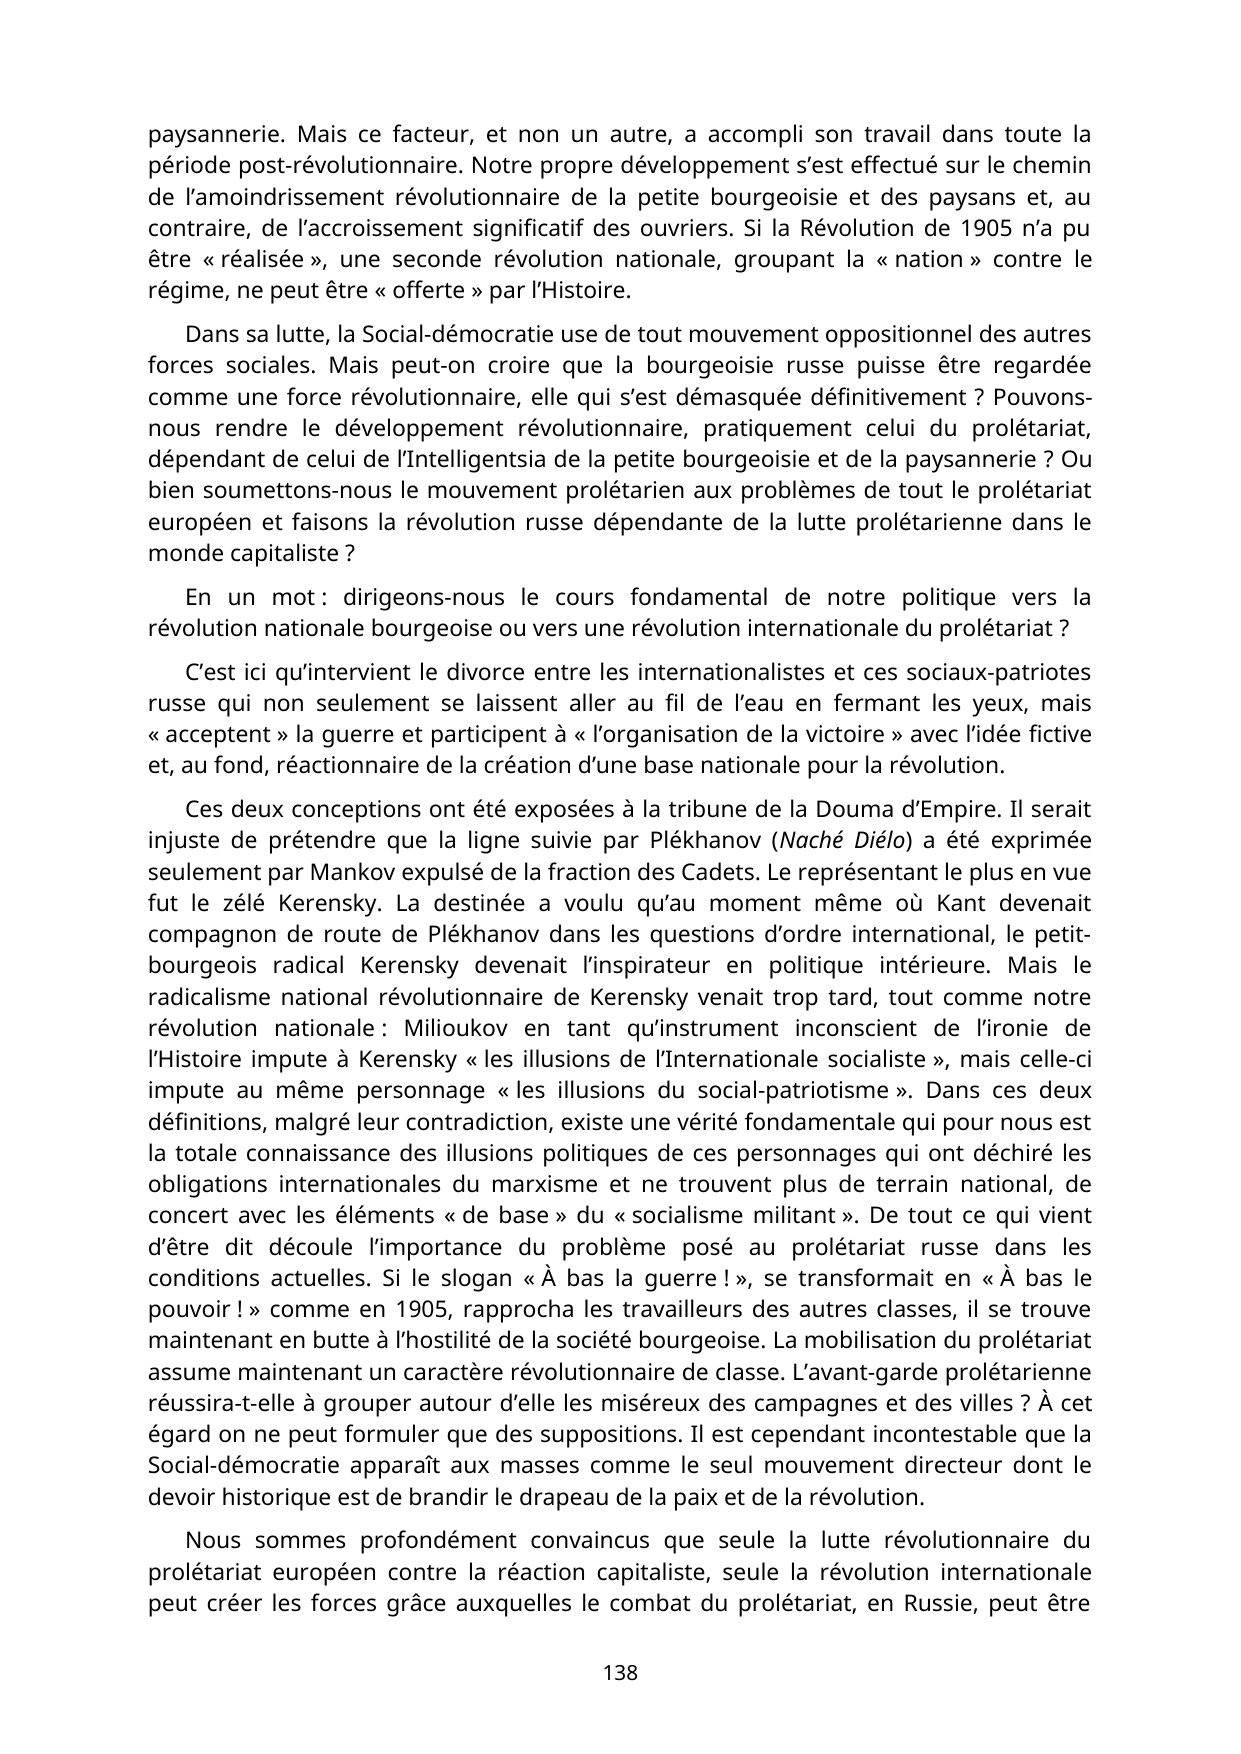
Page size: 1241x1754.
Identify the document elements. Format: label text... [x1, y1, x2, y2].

text Nous sommes profondément convaincus que seule la lutte révolutionnaire du prolétariat européen contre la réaction capitaliste, seule la révolution internationale peut créer les forces grâce auxquelles le combat du prolétariat, en Russie, peut être [148, 1524, 1093, 1618]
text En un mot : dirigeons-nous le cours fondamental de notre politique vers la révolution nationale bourgeoise ou vers une révolution internationale du prolétariat ? [148, 581, 1093, 643]
text Dans sa lutte, la Social-démocratie use de tout mouvement oppositionnel des autres forces sociales. Mais peut-on croire que la bourgeoisie russe puisse être regardée comme une force révolutionnaire, elle qui s’est démasquée définitivement ? Pouvons-nous rendre le développement révolutionnaire, pratiquement celui du prolétariat, dépendant de celui de l’Intelligentsia de la petite bourgeoisie et de la paysannerie ? Ou bien soumettons-nous le mouvement prolétarien aux problèmes de tout le prolétariat européen et faisons la révolution russe dépendante de la lutte prolétarienne dans le monde capitaliste ? [148, 318, 1093, 568]
text Ces deux conceptions ont été exposées à la tribune de la Douma d’Empire. Il serait injuste de prétendre que la ligne suivie par Plékhanov (Naché Diélo) a été exprimée seulement par Mankov expulsé de la fraction des Cadets. Le représentant le plus en vue fut le zélé Kerensky. La destinée a voulu qu’au moment même où Kant devenait compagnon de route de Plékhanov dans les questions d’ordre international, le petit-bourgeois radical Kerensky devenait l’inspirateur en politique intérieure. Mais le radicalisme national révolutionnaire de Kerensky venait trop tard, tout comme notre révolution nationale : Milioukov en tant qu’instrument inconscient de l’ironie de l’Histoire impute à Kerensky « les illusions de l’Internationale socialiste », mais celle-ci impute au même personnage « les illusions du social-patriotisme ». Dans ces deux définitions, malgré leur contradiction, existe une vérité fondamentale qui pour nous est la totale connaissance des illusions politiques de ces personnages qui ont déchiré les obligations internationales du marxisme et ne trouvent plus de terrain national, de concert avec les éléments « de base » du « socialisme militant ». De tout ce qui vient d’être dit découle l’importance du problème posé au prolétariat russe dans les conditions actuelles. Si le slogan « À bas la guerre ! », se transformait en « À bas le pouvoir ! » comme en 1905, rapprocha les travailleurs des autres classes, il se trouve maintenant en butte à l’hostilité de la société bourgeoise. La mobilisation du prolétariat assume maintenant un caractère révolutionnaire de classe. L’avant-garde prolétarienne réussira-t-elle à grouper autour d’elle les miséreux des campagnes et des villes ? À cet égard on ne peut formuler que des suppositions. Il est cependant incontestable que la Social-démocratie apparaît aux masses comme le seul mouvement directeur dont le devoir historique est de brandir le drapeau de la paix et de la révolution. [148, 793, 1093, 1512]
text paysannerie. Mais ce facteur, et non un autre, a accompli son travail dans toute la période post-révolutionnaire. Notre propre développement s’est effectué sur le chemin de l’amoindrissement révolutionnaire de la petite bourgeoisie et des paysans et, au contraire, de l’accroissement significatif des ouvriers. Si la Révolution de 1905 n’a pu être « réalisée », une seconde révolution nationale, groupant la « nation » contre le régime, ne peut être « offerte » par l’Histoire. [148, 118, 1093, 306]
text C’est ici qu’intervient le divorce entre les internationalistes et ces sociaux-patriotes russe qui non seulement se laissent aller au fil de l’eau en fermant les yeux, mais « acceptent » la guerre et participent à « l’organisation de la victoire » avec l’idée fictive et, au fond, réactionnaire de la création d’une base nationale pour la révolution. [148, 656, 1093, 781]
